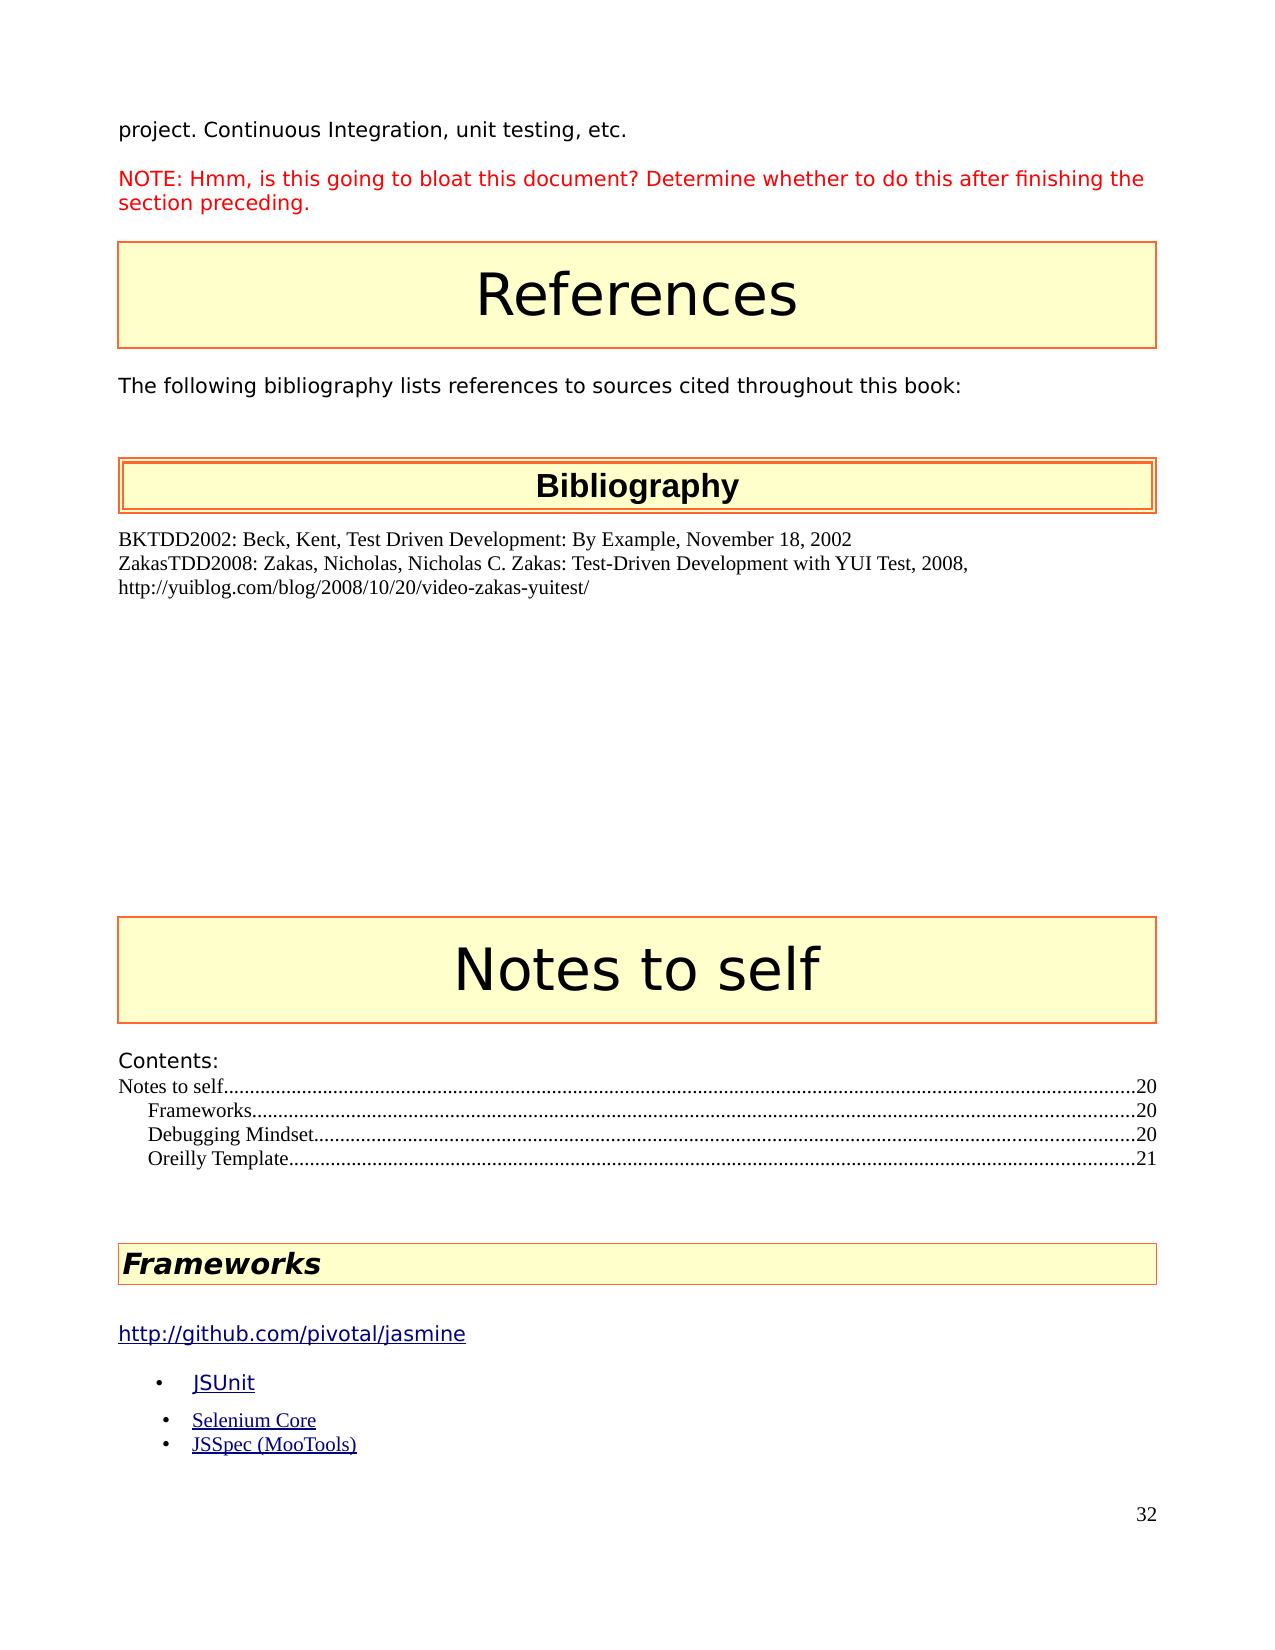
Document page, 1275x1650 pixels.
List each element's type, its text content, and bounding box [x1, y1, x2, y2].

text Oreilly Template 21 [148, 1146, 1157, 1170]
text Debugging Mindset 20 [148, 1122, 1157, 1146]
text BKTDD2002: Beck, Kent, Test Driven Development: By Example, November 18, 2002 [118, 527, 1157, 551]
text http://github.com/pivotal/jasmine [118, 1322, 1157, 1346]
text The following bibliography lists references to sources cited throughout this book: [118, 374, 1157, 399]
subtitle References [119, 243, 1155, 347]
list Selenium Core [162, 1407, 1157, 1432]
list JSUnit [156, 1371, 1157, 1395]
subtitle Frameworks [119, 1244, 1156, 1284]
text Notes to self 20 [118, 1073, 1157, 1098]
text Frameworks 20 [148, 1098, 1157, 1122]
list JSSpec (MooTools) [162, 1432, 1157, 1456]
text NOTE: Hmm, is this going to bloat this document? Determine whether to do this after finishing the section preceding. [118, 167, 1157, 215]
text Contents: [118, 1049, 1157, 1073]
subtitle Notes to self [119, 918, 1155, 1022]
text ZakasTDD2008: Zakas, Nicholas, Nicholas C. Zakas: Test-Driven Development with YUI Test, 2008, http://yuiblog.com/blog/2008/10/20/video-zakas-yuitest/ [118, 551, 1157, 599]
text project. Continuous Integration, unit testing, etc. [118, 118, 1157, 142]
